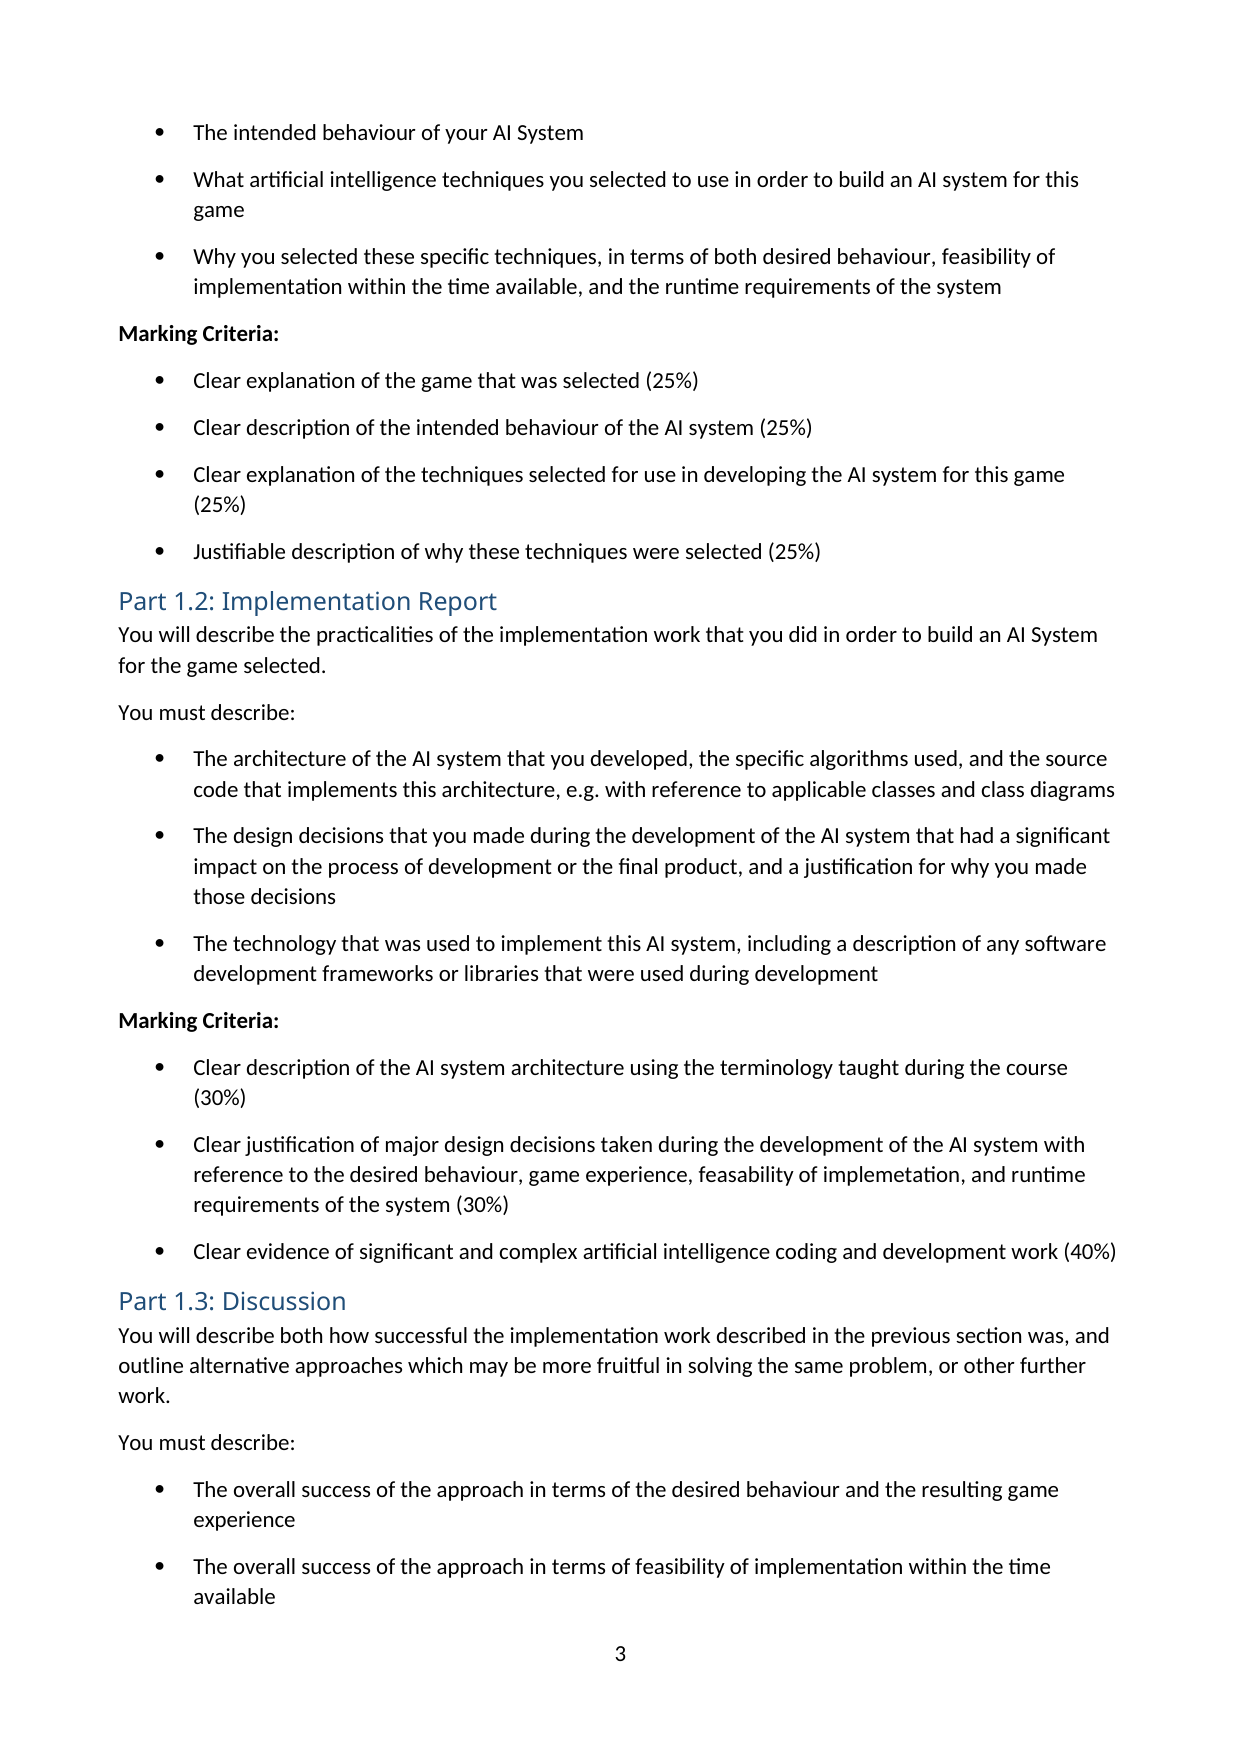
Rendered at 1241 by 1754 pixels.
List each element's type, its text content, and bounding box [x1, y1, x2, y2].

subtitle Part 1.3: Discussion [118, 1284, 1122, 1318]
text You will describe both how successful the implementation work described in the previous section was, and outline alternative approaches which may be more fruitful in solving the same problem, or other further work. [118, 1321, 1122, 1409]
list What artificial intelligence techniques you selected to use in order to build an AI system for this game [156, 165, 1122, 223]
list The intended behaviour of your AI System [156, 118, 1122, 146]
list The technology that was used to implement this AI system, including a description of any software development frameworks or libraries that were used during development [156, 929, 1122, 987]
subtitle Part 1.2: Implementation Report [118, 584, 1122, 618]
list Why you selected these specific techniques, in terms of both desired behaviour, feasibility of implementation within the time available, and the runtime requirements of the system [156, 242, 1122, 300]
text Marking Criteria: [118, 319, 1122, 347]
list Clear description of the AI system architecture using the terminology taught during the course (30%) [156, 1053, 1122, 1111]
list The overall success of the approach in terms of feasibility of implementation within the time available [156, 1552, 1122, 1610]
list Clear description of the intended behaviour of the AI system (25%) [156, 413, 1122, 441]
text You will describe the practicalities of the implementation work that you did in order to build an AI System for the game selected. [118, 621, 1122, 679]
text Marking Criteria: [118, 1006, 1122, 1034]
list Clear justification of major design decisions taken during the development of the AI system with reference to the desired behaviour, game experience, feasability of implemetation, and runtime requirements of the system (30%) [156, 1130, 1122, 1218]
text You must describe: [118, 1428, 1122, 1456]
list Justifiable description of why these techniques were selected (25%) [156, 537, 1122, 565]
list The architecture of the AI system that you developed, the specific algorithms used, and the source code that implements this architecture, e.g. with reference to applicable classes and class diagrams [156, 744, 1122, 803]
list Clear explanation of the game that was selected (25%) [156, 366, 1122, 394]
list Clear explanation of the techniques selected for use in developing the AI system for this game (25%) [156, 460, 1122, 518]
list Clear evidence of significant and complex artificial intelligence coding and development work (40%) [156, 1237, 1122, 1265]
list The overall success of the approach in terms of the desired behaviour and the resulting game experience [156, 1475, 1122, 1533]
text You must describe: [118, 698, 1122, 726]
list The design decisions that you made during the development of the AI system that had a significant impact on the process of development or the final product, and a justification for why you made those decisions [156, 822, 1122, 910]
